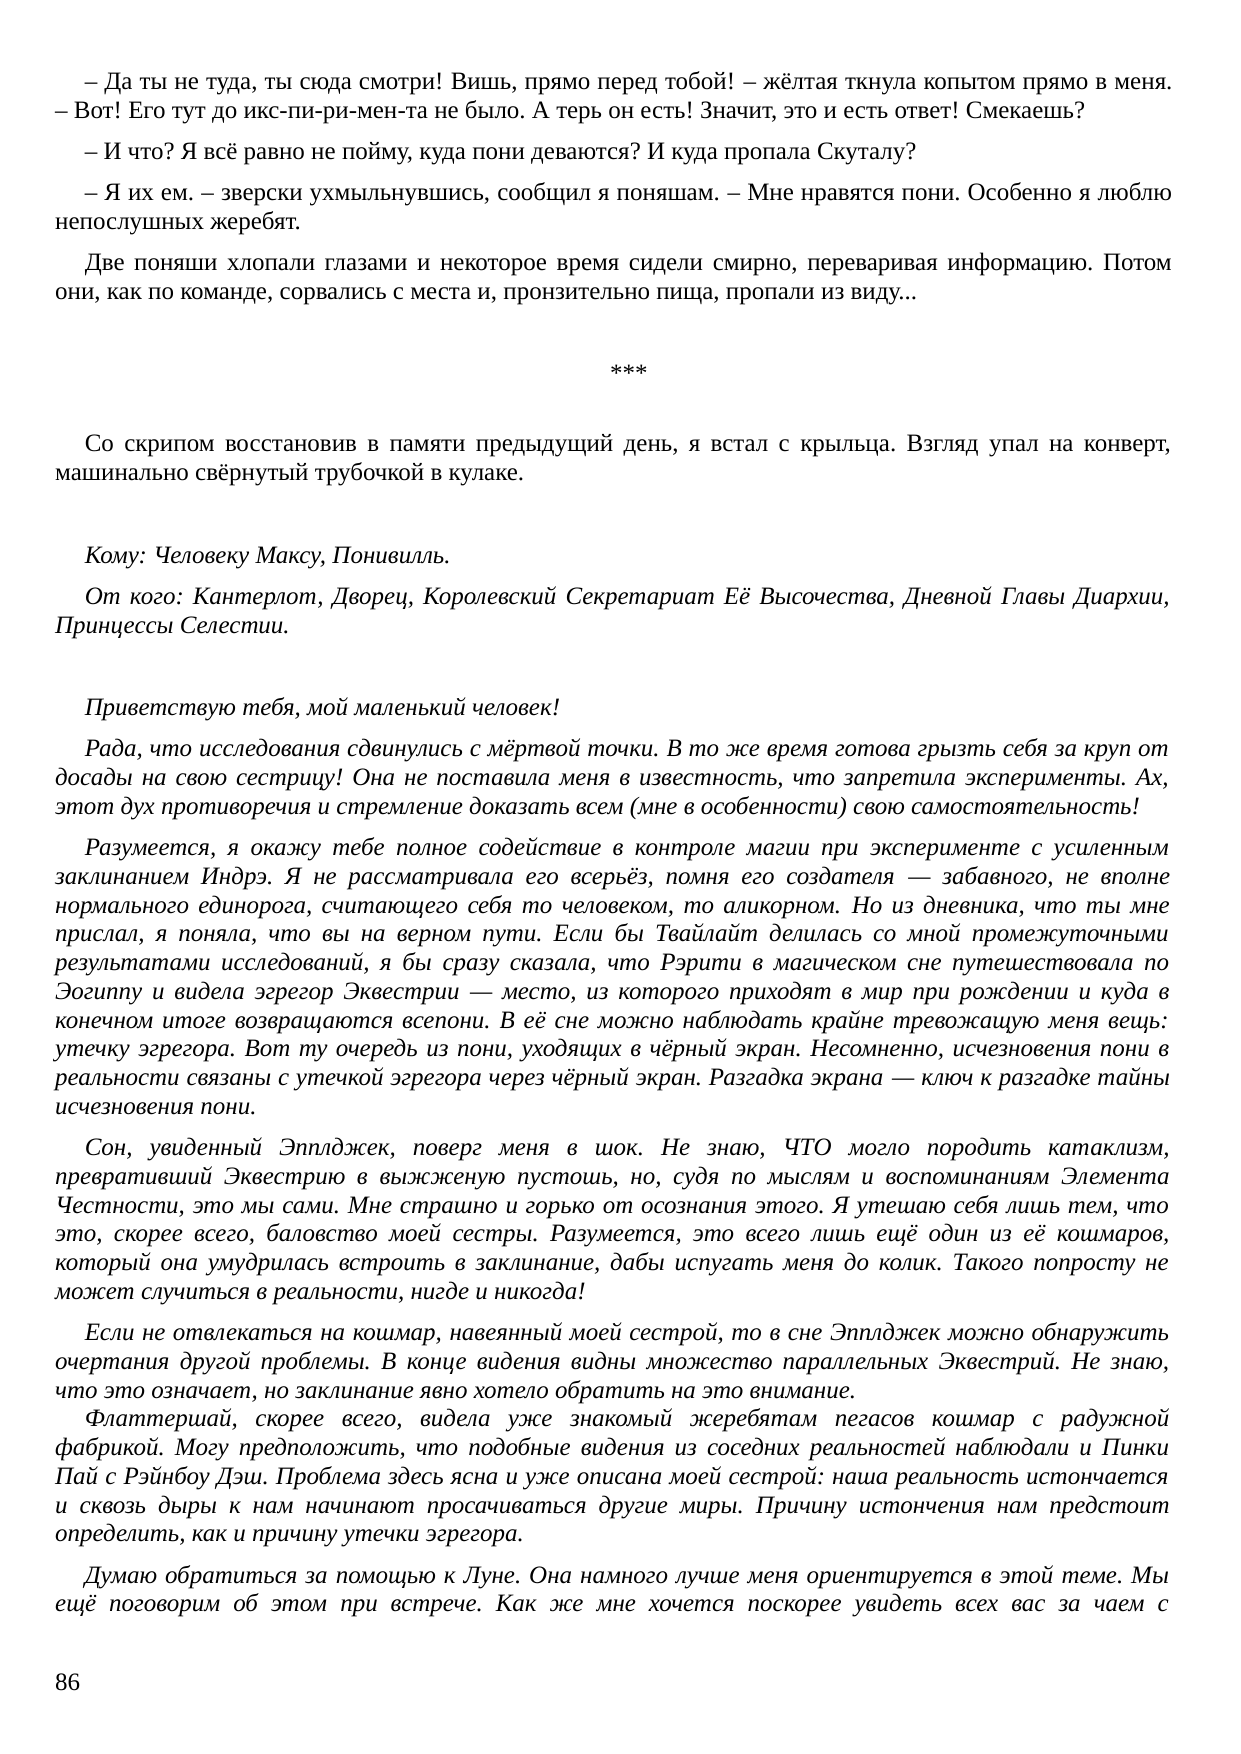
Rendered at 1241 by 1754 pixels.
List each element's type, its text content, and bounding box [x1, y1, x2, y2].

text От кого: Кантерлот, Дворец, Королевский Секретариат Её Высочества, Дневной Главы Диархии, Принцессы Селестии. [55, 581, 1173, 638]
text *** [55, 358, 1173, 416]
text Думаю обратиться за помощью к Луне. Она намного лучше меня ориентируется в этой теме. Мы ещё поговорим об этом при встрече. Как же мне хочется поскорее увидеть всех вас за чаем с [55, 1560, 1173, 1617]
text – И что? Я всё равно не пойму, куда пони деваются? И куда пропала Скуталу? [55, 136, 1173, 165]
text Со скрипом восстановив в памяти предыдущий день, я встал с крыльца. Взгляд упал на конверт, машинально свёрнутый трубочкой в кулаке. [55, 428, 1173, 486]
text Cон, увиденный Эпплджек, поверг меня в шок. Не знаю, ЧТО могло породить катаклизм, превративший Эквестрию в выжженую пустошь, но, судя по мыслям и воспоминаниям Элемента Честности, это мы сами. Мне страшно и горько от осознания этого. Я утешаю себя лишь тем, что это, скорее всего, баловство моей сестры. Разумеется, это всего лишь ещё один из её кошмаров, который она умудрилась встроить в заклинание, дабы испугать меня до колик. Такого попросту не может случиться в реальности, нигде и никогда! [55, 1132, 1173, 1305]
text Две поняши хлопали глазами и некоторое время сидели смирно, переваривая информацию. Потом они, как по команде, сорвались с места и, пронзительно пища, пропали из виду... [55, 247, 1173, 305]
text Приветствую тебя, мой маленький человек! [55, 692, 1173, 721]
text Рада, что исследования сдвинулись с мёртвой точки. В то же время готова грызть себя за круп от досады на свою сестрицу! Она не поставила меня в известность, что запретила эксперименты. Ах, этот дух противоречия и стремление доказать всем (мне в особенности) свою самостоятельность! [55, 733, 1173, 820]
text Разумеется, я окажу тебе полное содействие в контроле магии при эксперименте с усиленным заклинанием Индрэ. Я не рассматривала его всерьёз, помня его создателя — забавного, не вполне нормального единорога, считающего себя то человеком, то аликорном. Но из дневника, что ты мне прислал, я поняла, что вы на верном пути. Если бы Твайлайт делилась со мной промежуточными результатами исследований, я бы сразу сказала, что Рэрити в магическом сне путешествовала по Эогиппу и видела эгрегор Эквестрии — место, из которого приходят в мир при рождении и куда в конечном итоге возвращаются всепони. В её сне можно наблюдать крайне тревожащую меня вещь: утечку эгрегора. Вот ту очередь из пони, уходящих в чёрный экран. Несомненно, исчезновения пони в реальности связаны с утечкой эгрегора через чёрный экран. Разгадка экрана — ключ к разгадке тайны исчезновения пони. [55, 832, 1173, 1120]
text Кому: Человеку Максу, Понивилль. [55, 540, 1173, 568]
text Флаттершай, скорее всего, видела уже знакомый жеребятам пегасов кошмар с радужной фабрикой. Могу предположить, что подобные видения из соседних реальностей наблюдали и Пинки Пай с Рэйнбоу Дэш. Проблема здесь ясна и уже описана моей сестрой: наша реальность истончается и сквозь дыры к нам начинают просачиваться другие миры. Причину истончения нам предстоит определить, как и причину утечки эгрегора. [55, 1403, 1173, 1547]
text – Я их ем. – зверски ухмыльнувшись, сообщил я поняшам. – Мне нравятся пони. Особенно я люблю непослушных жеребят. [55, 177, 1173, 235]
text Если не отвлекаться на кошмар, навеянный моей сестрой, то в сне Эпплджек можно обнаружить очертания другой проблемы. В конце видения видны множество параллельных Эквестрий. Не знаю, что это означает, но заклинание явно хотело обратить на это внимание. [55, 1317, 1173, 1403]
text – Да ты не туда, ты сюда смотри! Вишь, прямо перед тобой! – жёлтая ткнула копытом прямо в меня. – Вот! Его тут до икс-пи-ри-мен-та не было. А терь он есть! Значит, это и есть ответ! Смекаешь? [55, 66, 1173, 123]
